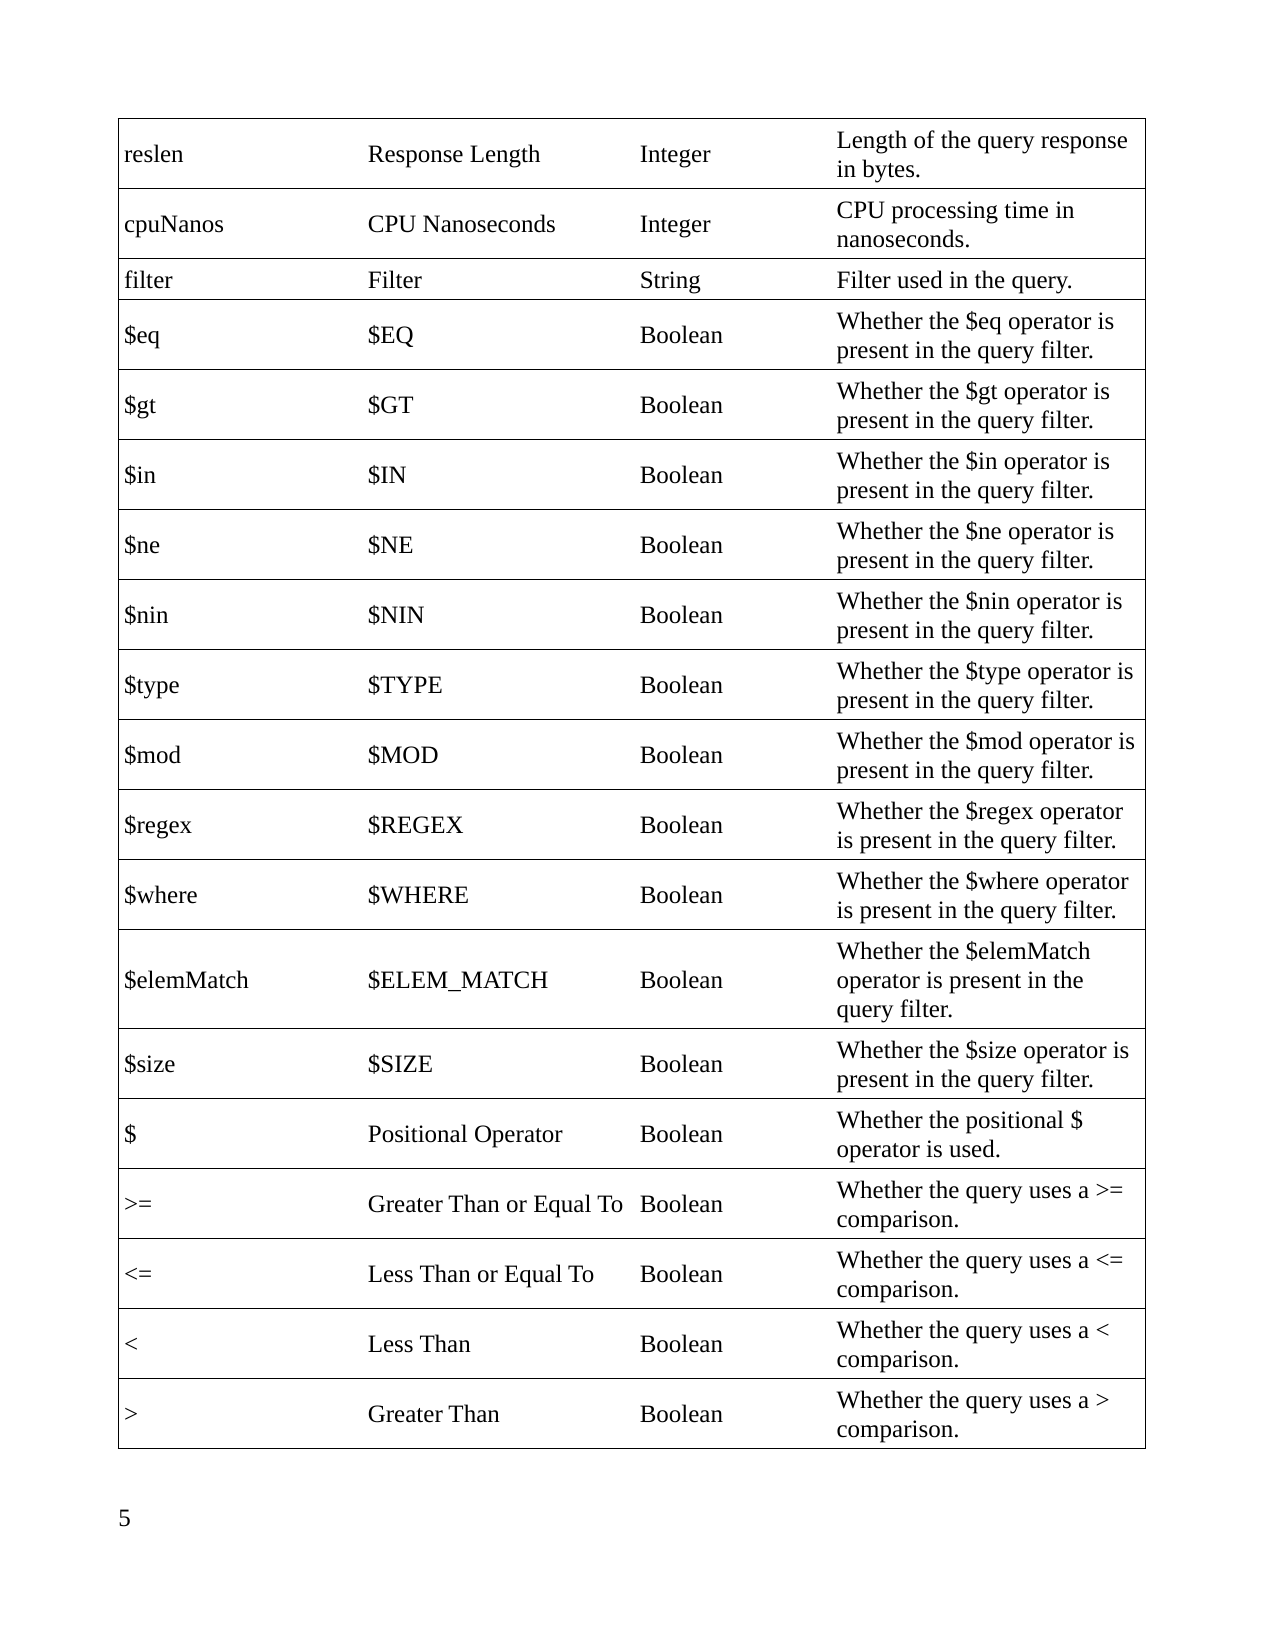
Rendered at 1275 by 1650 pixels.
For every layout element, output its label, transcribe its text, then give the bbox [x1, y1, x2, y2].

table_cell $gt [119, 370, 362, 439]
table_cell $NE [362, 510, 634, 579]
table_cell Boolean [634, 720, 831, 789]
table_cell CPU Nanoseconds [362, 189, 634, 258]
table_cell $GT [362, 370, 634, 439]
table_cell Whether the $elemMatch operator is present in the query filter. [831, 930, 1145, 1028]
table_cell Integer [634, 119, 831, 188]
table_cell Whether the $in operator is present in the query filter. [831, 440, 1145, 509]
table_cell Less Than or Equal To [362, 1239, 634, 1308]
table_cell Whether the $mod operator is present in the query filter. [831, 720, 1145, 789]
table_cell Boolean [634, 860, 831, 929]
table_cell Whether the query uses a <= comparison. [831, 1239, 1145, 1308]
table_cell $ne [119, 510, 362, 579]
table_cell Positional Operator [362, 1099, 634, 1168]
table_cell Greater Than or Equal To [362, 1169, 634, 1238]
table_cell Greater Than [362, 1379, 634, 1448]
table_cell reslen [119, 119, 362, 188]
table_cell Boolean [634, 1309, 831, 1378]
table_cell $REGEX [362, 790, 634, 859]
table_cell Boolean [634, 1099, 831, 1168]
table_cell $EQ [362, 300, 634, 369]
table_cell Boolean [634, 440, 831, 509]
table_cell Boolean [634, 650, 831, 719]
table_cell Boolean [634, 370, 831, 439]
table_cell $ [119, 1099, 362, 1168]
table_cell $regex [119, 790, 362, 859]
table_cell >= [119, 1169, 362, 1238]
table_cell $SIZE [362, 1029, 634, 1098]
table_cell Whether the $where operator is present in the query filter. [831, 860, 1145, 929]
table_cell Boolean [634, 1029, 831, 1098]
table_cell Whether the $eq operator is present in the query filter. [831, 300, 1145, 369]
table_cell Boolean [634, 1169, 831, 1238]
table_cell Less Than [362, 1309, 634, 1378]
table_cell Filter [362, 259, 634, 299]
table_cell Whether the query uses a > comparison. [831, 1379, 1145, 1448]
table_cell $IN [362, 440, 634, 509]
table_cell Whether the query uses a < comparison. [831, 1309, 1145, 1378]
table_cell $ELEM_MATCH [362, 930, 634, 1028]
table_cell Length of the query response in bytes. [831, 119, 1145, 188]
table_cell $TYPE [362, 650, 634, 719]
table_cell $elemMatch [119, 930, 362, 1028]
table_cell Whether the $size operator is present in the query filter. [831, 1029, 1145, 1098]
table_cell Boolean [634, 1239, 831, 1308]
table_cell < [119, 1309, 362, 1378]
table_cell $mod [119, 720, 362, 789]
table_cell Whether the $type operator is present in the query filter. [831, 650, 1145, 719]
table_cell String [634, 259, 831, 299]
table_cell Filter used in the query. [831, 259, 1145, 299]
table_cell $where [119, 860, 362, 929]
table_cell $WHERE [362, 860, 634, 929]
table_cell <= [119, 1239, 362, 1308]
table_cell Whether the $gt operator is present in the query filter. [831, 370, 1145, 439]
table_cell Whether the positional $ operator is used. [831, 1099, 1145, 1168]
table_cell $nin [119, 580, 362, 649]
table_cell Whether the $nin operator is present in the query filter. [831, 580, 1145, 649]
table_cell Response Length [362, 119, 634, 188]
table_cell Whether the $ne operator is present in the query filter. [831, 510, 1145, 579]
table_cell > [119, 1379, 362, 1448]
table_cell $in [119, 440, 362, 509]
table_cell Whether the $regex operator is present in the query filter. [831, 790, 1145, 859]
table_cell Boolean [634, 1379, 831, 1448]
table_cell CPU processing time in nanoseconds. [831, 189, 1145, 258]
table_cell cpuNanos [119, 189, 362, 258]
table_cell Boolean [634, 930, 831, 1028]
table_cell Boolean [634, 790, 831, 859]
table_cell $NIN [362, 580, 634, 649]
table_cell Boolean [634, 300, 831, 369]
table_cell filter [119, 259, 362, 299]
table_cell Whether the query uses a >= comparison. [831, 1169, 1145, 1238]
table_cell Boolean [634, 510, 831, 579]
table_cell Integer [634, 189, 831, 258]
table_cell $size [119, 1029, 362, 1098]
table_cell $eq [119, 300, 362, 369]
table_cell Boolean [634, 580, 831, 649]
table_cell $type [119, 650, 362, 719]
table_cell $MOD [362, 720, 634, 789]
